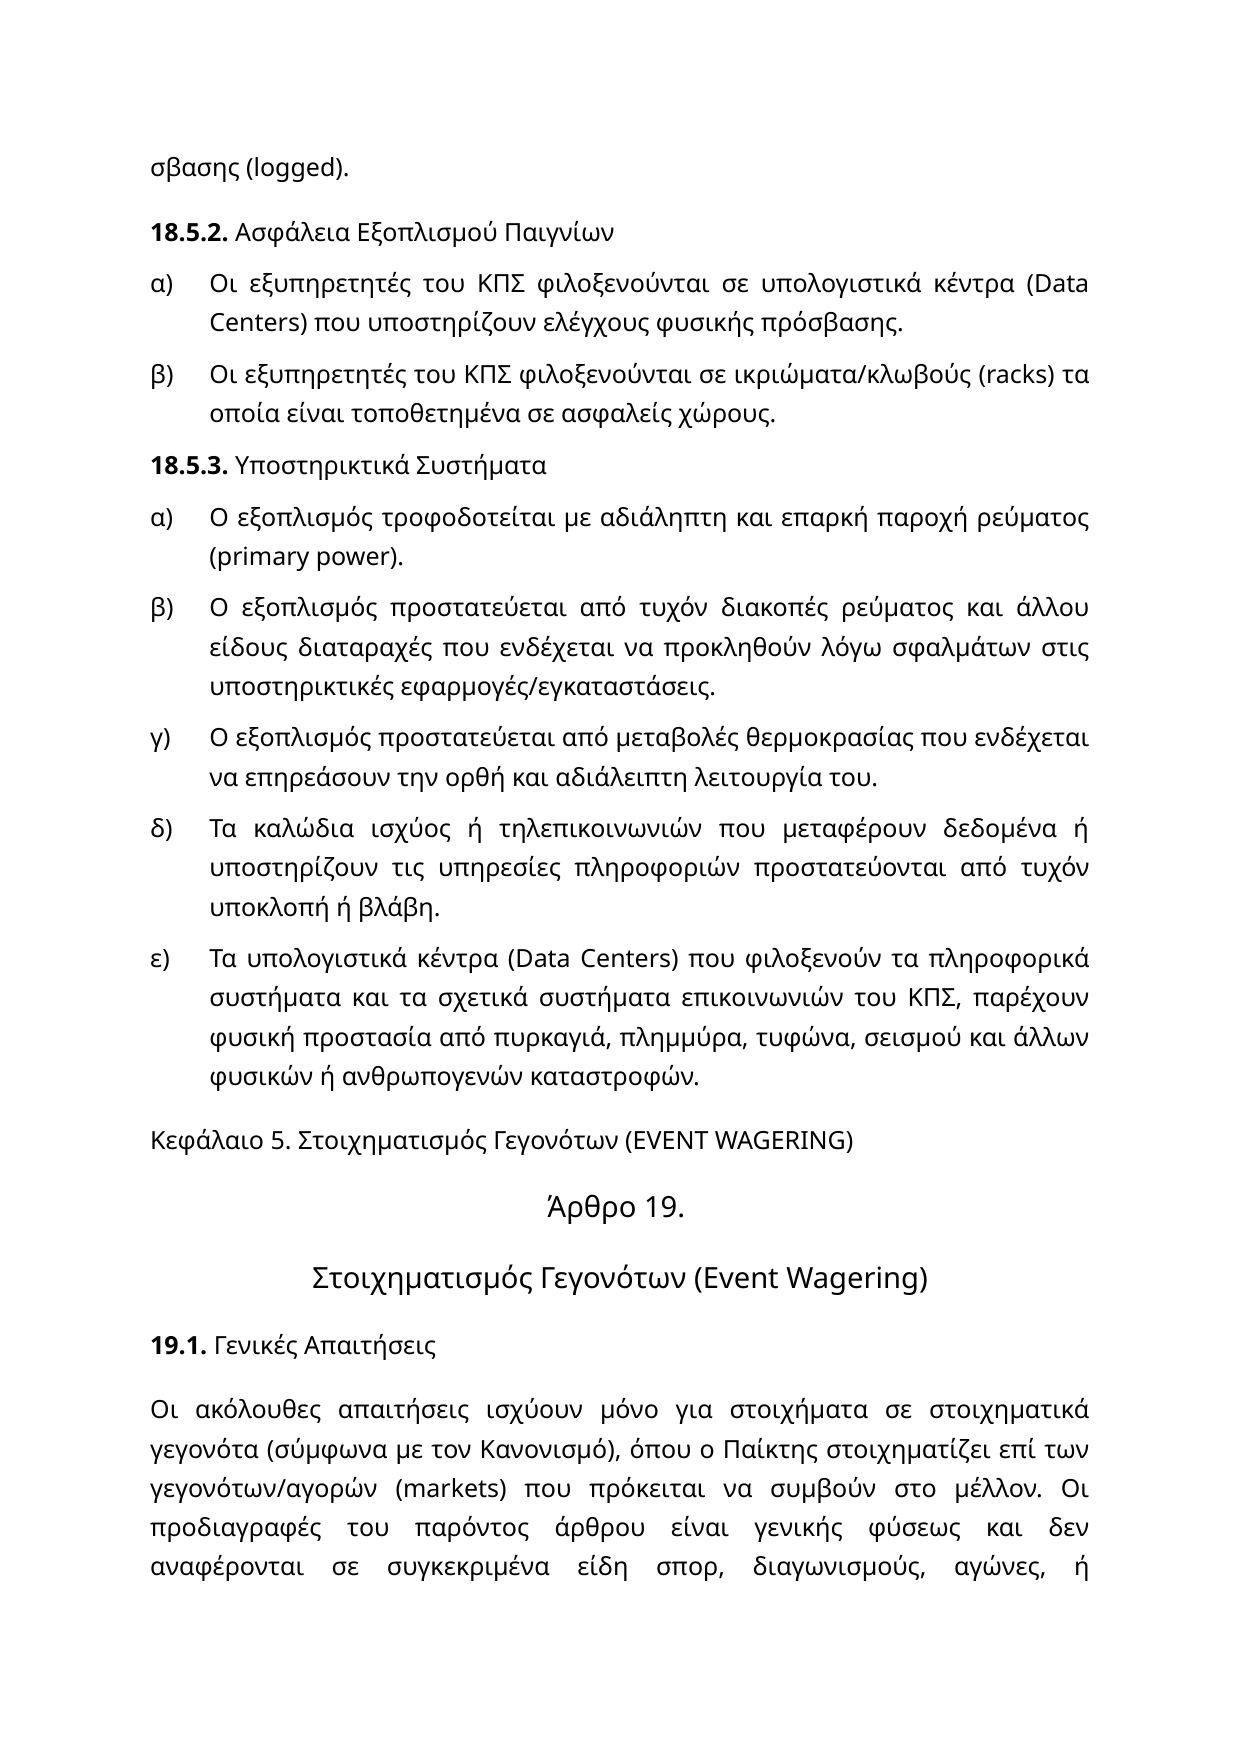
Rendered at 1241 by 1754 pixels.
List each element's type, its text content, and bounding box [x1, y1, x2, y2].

list α) Ο εξοπλισμός τροφοδοτείται με αδιάληπτη και επαρκή παροχή ρεύματος (primary power). [150, 499, 1090, 572]
text Κεφάλαιο 5. Στοιχηματισμός Γεγονότων (EVENT WAGERING) [150, 1122, 1090, 1157]
list ε) Τα υπολογιστικά κέντρα (Data Centers) που φιλοξενούν τα πληροφορικά συστήματα και τα σχετικά συστήματα επικοινωνιών του ΚΠΣ, παρέχουν φυσική προστασία από πυρκαγιά, πλημμύρα, τυφώνα, σεισμού και άλλων φυσικών ή ανθρωπογενών καταστροφών. [150, 941, 1090, 1092]
text σβασης (logged). [150, 150, 1090, 184]
list δ) Τα καλώδια ισχύος ή τηλεπικοινωνιών που μεταφέρουν δεδομένα ή υποστηρίζουν τις υπηρεσίες πληροφοριών προστατεύονται από τυχόν υποκλοπή ή βλάβη. [150, 811, 1090, 923]
list β) Ο εξοπλισμός προστατεύεται από τυχόν διακοπές ρεύματος και άλλου είδους διαταραχές που ενδέχεται να προκληθούν λόγω σφαλμάτων στις υποστηρικτικές εφαρμογές/εγκαταστάσεις. [150, 590, 1090, 702]
text 18.5.2. Ασφάλεια Εξοπλισμού Παιγνίων [150, 214, 1090, 248]
subtitle Άρθρο 19. [150, 1187, 1090, 1226]
subtitle Στοιχηματισμός Γεγονότων (Event Wagering) [150, 1257, 1090, 1297]
text Οι ακόλουθες απαιτήσεις ισχύουν μόνο για στοιχήματα σε στοιχηματικά γεγονότα (σύμφωνα με τον Κανονισμό), όπου ο Παίκτης στοιχηματίζει επί των γεγονότων/αγορών (markets) που πρόκειται να συμβούν στο μέλλον. Οι προδιαγραφές του παρόντος άρθρου είναι γενικής φύσεως και δεν αναφέρονται σε συγκεκριμένα είδη σπορ, διαγωνισμούς, αγώνες, ή [150, 1392, 1090, 1583]
list α) Οι εξυπηρετητές του ΚΠΣ φιλοξενούνται σε υπολογιστικά κέντρα (Data Centers) που υποστηρίζουν ελέγχους φυσικής πρόσβασης. [150, 266, 1090, 339]
list β) Οι εξυπηρετητές του ΚΠΣ φιλοξενούνται σε ικριώματα/κλωβούς (racks) τα οποία είναι τοποθετημένα σε ασφαλείς χώρους. [150, 357, 1090, 430]
text 19.1. Γενικές Απαιτήσεις [150, 1328, 1090, 1362]
text 18.5.3. Υποστηρικτικά Συστήματα [150, 447, 1090, 482]
list γ) Ο εξοπλισμός προστατεύεται από μεταβολές θερμοκρασίας που ενδέχεται να επηρεάσουν την ορθή και αδιάλειπτη λειτουργία του. [150, 720, 1090, 793]
